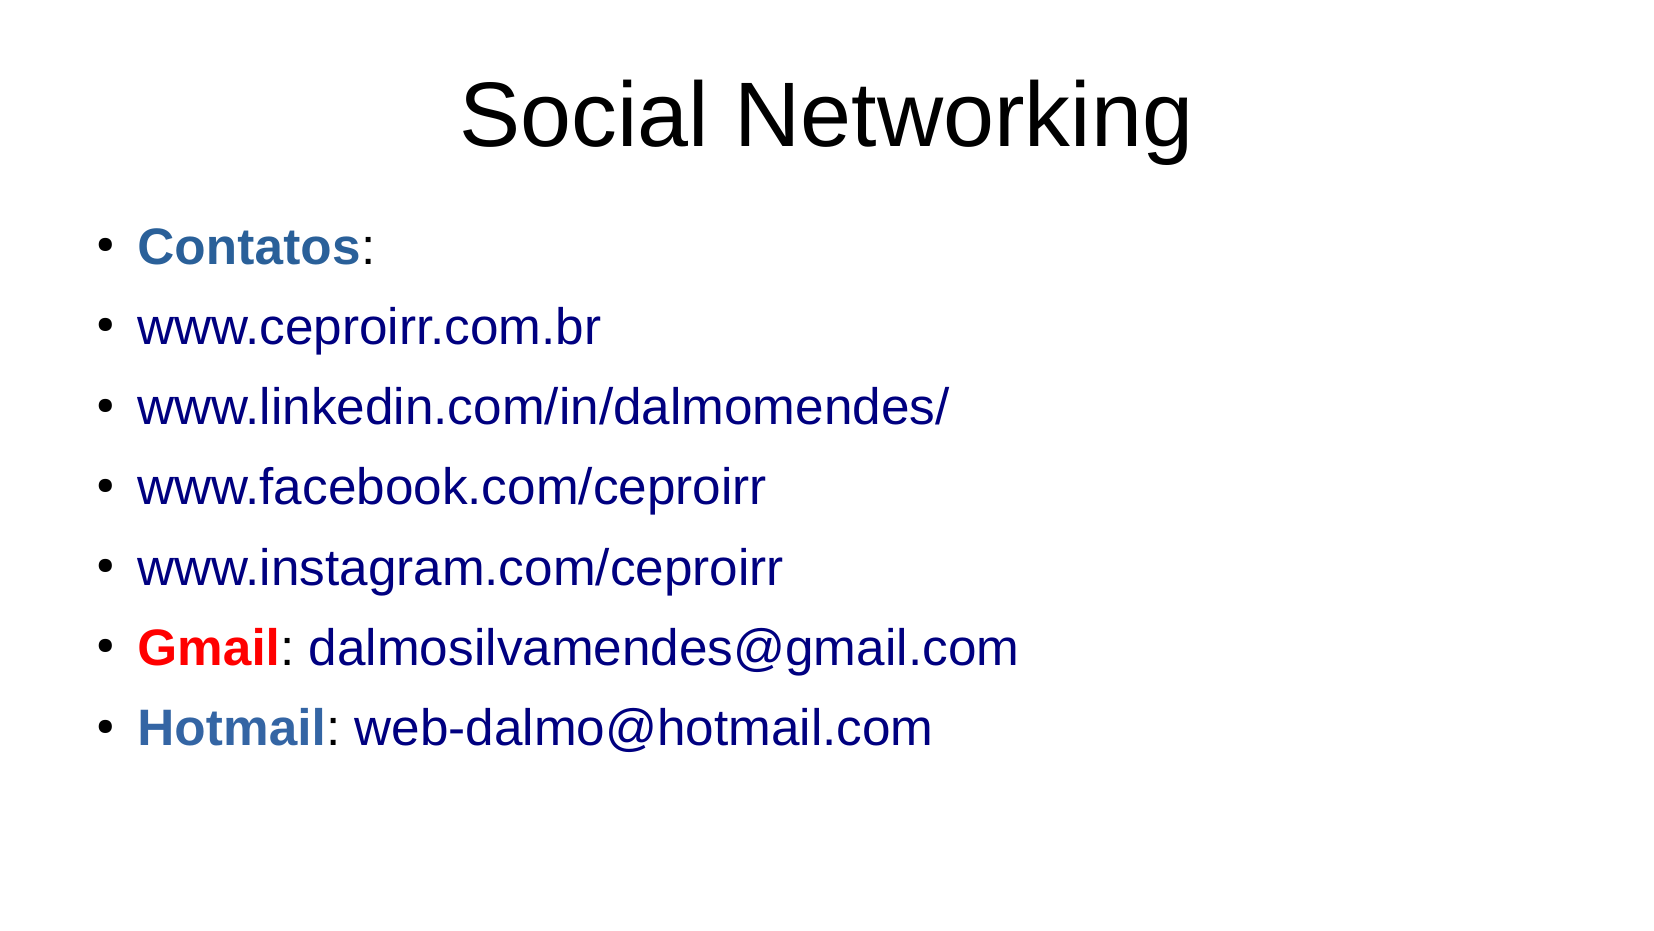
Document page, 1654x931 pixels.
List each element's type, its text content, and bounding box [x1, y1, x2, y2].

list Contatos: www.ceproirr.com.br www.linkedin.com/in/dalmomendes/ www.facebook.com/ceproirr www.instagram.com/ceproirr Gmail: dalmosilvamendes@gmail.com Hotmail: web-dalmo@hotmail.com [82, 217, 1571, 758]
title Social Networking [82, 37, 1571, 193]
